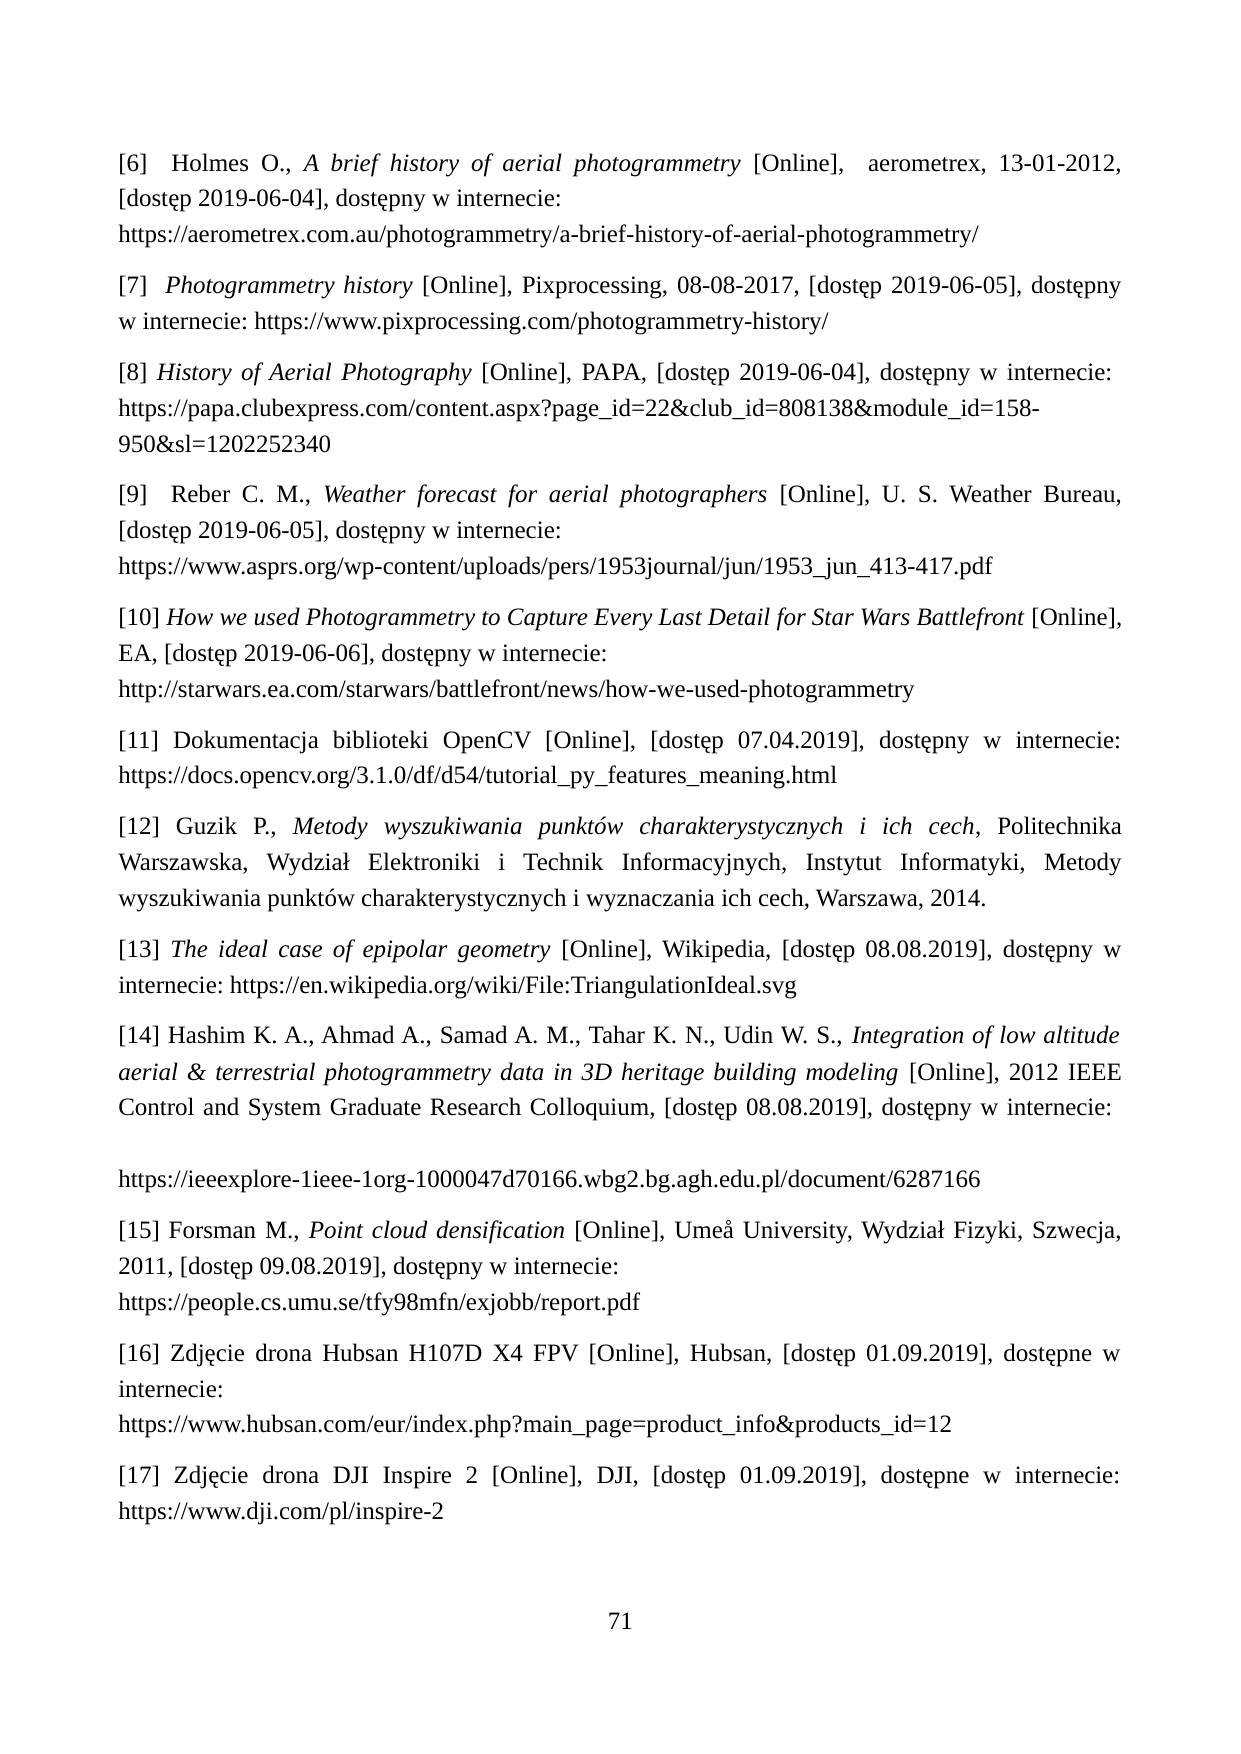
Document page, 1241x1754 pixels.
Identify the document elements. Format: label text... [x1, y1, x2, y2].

text [6] Holmes O., A brief history of aerial photogrammetry [Online], aerometrex, 13-01-2012, [dostęp 2019-06-04], dostępny w internecie: https://aerometrex.com.au/photogrammetry/a-brief-history-of-aerial-photogrammetry/ [118, 148, 1122, 248]
text [16] Zdjęcie drona Hubsan H107D X4 FPV [Online], Hubsan, [dostęp 01.09.2019], dostępne w internecie: https://www.hubsan.com/eur/index.php?main_page=product_info&products_id=12 [118, 1338, 1122, 1438]
text [12] Guzik P., Metody wyszukiwania punktów charakterystycznych i ich cech, Politechnika Warszawska, Wydział Elektroniki i Technik Informacyjnych, Instytut Informatyki, Metody wyszukiwania punktów charakterystycznych i wyznaczania ich cech, Warszawa, 2014. [118, 811, 1122, 912]
text [9] Reber C. M., Weather forecast for aerial photographers [Online], U. S. Weather Bureau, [dostęp 2019-06-05], dostępny w internecie: https://www.asprs.org/wp-content/uploads/pers/1953journal/jun/1953_jun_413-417.pdf [118, 479, 1122, 580]
text [14] Hashim K. A., Ahmad A., Samad A. M., Tahar K. N., Udin W. S., Integration of low altitude aerial & terrestrial photogrammetry data in 3D heritage building modeling [Online], 2012 IEEE Control and System Graduate Research Colloquium, [dostęp 08.08.2019], dostępny w internecie: https://ieeexplore-1ieee-1org-1000047d70166.wbg2.bg.agh.edu.pl/document/6287166 [118, 1021, 1122, 1193]
text [7] Photogrammetry history [Online], Pixprocessing, 08-08-2017, [dostęp 2019-06-05], dostępny w internecie: https://www.pixprocessing.com/photogrammetry-history/ [118, 270, 1122, 335]
text [8] History of Aerial Photography [Online], PAPA, [dostęp 2019-06-04], dostępny w internecie: https://papa.clubexpress.com/content.aspx?page_id=22&club_id=808138&module_id=158-950&sl=1202252340 [118, 357, 1122, 457]
text [15] Forsman M., Point cloud densification [Online], Umeå University, Wydział Fizyki, Szwecja, 2011, [dostęp 09.08.2019], dostępny w internecie: https://people.cs.umu.se/tfy98mfn/exjobb/report.pdf [118, 1215, 1122, 1316]
text [11] Dokumentacja biblioteki OpenCV [Online], [dostęp 07.04.2019], dostępny w internecie: https://docs.opencv.org/3.1.0/df/d54/tutorial_py_features_meaning.html [118, 725, 1122, 789]
text [17] Zdjęcie drona DJI Inspire 2 [Online], DJI, [dostęp 01.09.2019], dostępne w internecie: https://www.dji.com/pl/inspire-2 [118, 1460, 1122, 1525]
text [13] The ideal case of epipolar geometry [Online], Wikipedia, [dostęp 08.08.2019], dostępny w internecie: https://en.wikipedia.org/wiki/File:TriangulationIdeal.svg [118, 934, 1122, 999]
text [10] How we used Photogrammetry to Capture Every Last Detail for Star Wars Battlefront [Online], EA, [dostęp 2019-06-06], dostępny w internecie: http://starwars.ea.com/starwars/battlefront/news/how-we-used-photogrammetry [118, 602, 1122, 703]
